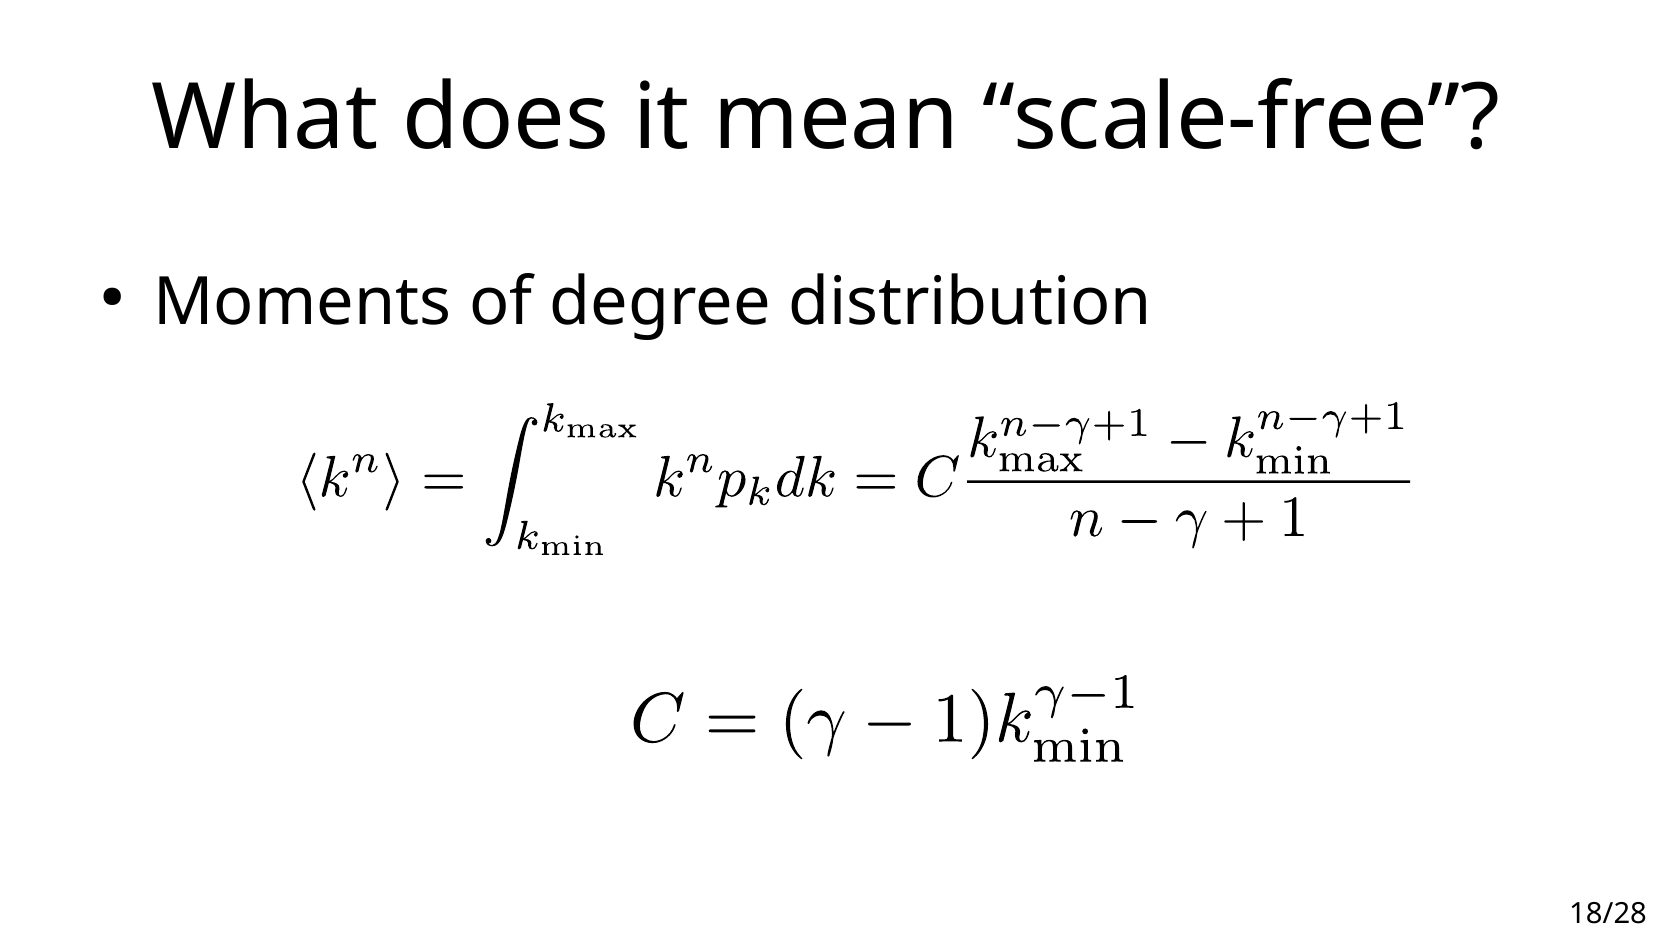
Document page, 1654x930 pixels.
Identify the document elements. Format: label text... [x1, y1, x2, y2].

text_box [295, 401, 1411, 556]
text_box [630, 675, 1139, 762]
title What does it mean “scale-free”? [82, 1, 1571, 225]
list Moments of degree distribution [82, 252, 1571, 901]
